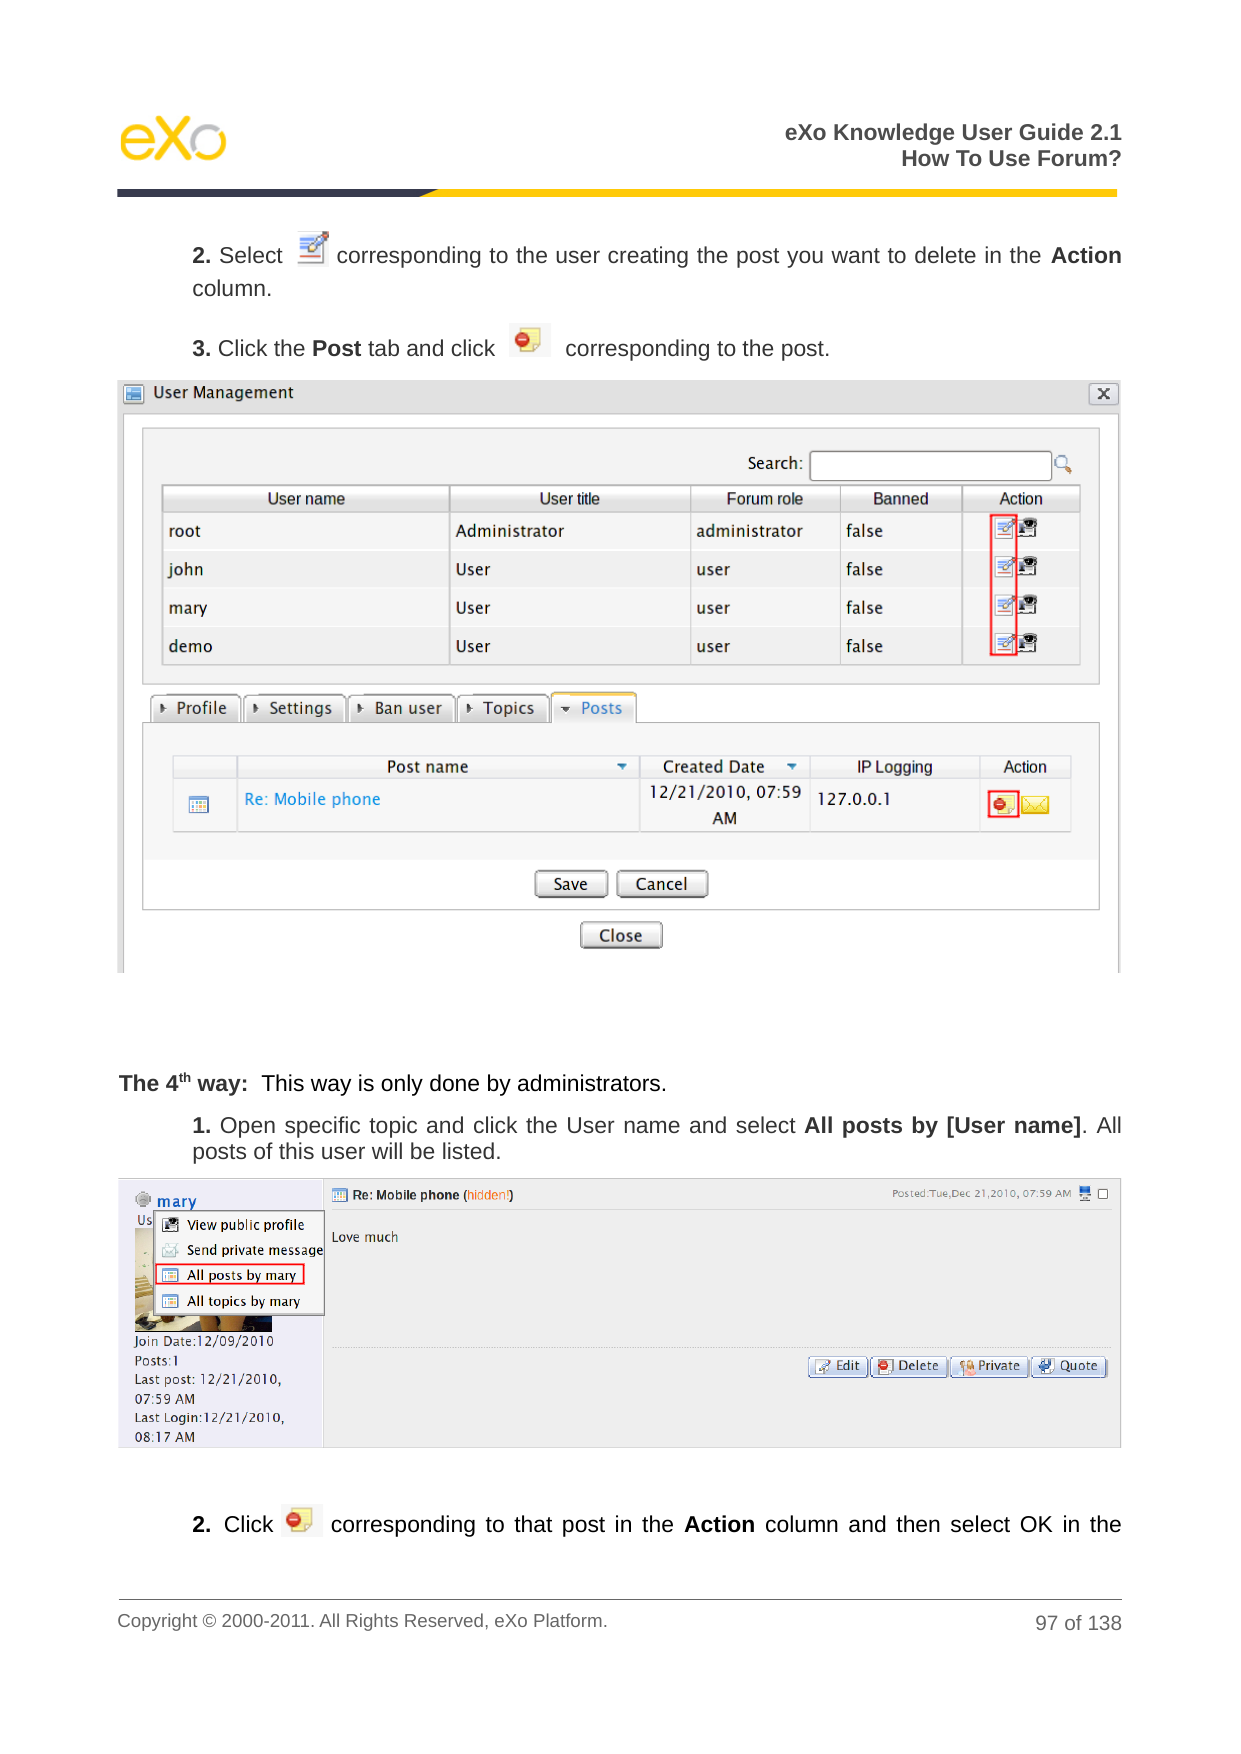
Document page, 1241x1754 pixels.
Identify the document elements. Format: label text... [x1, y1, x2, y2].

picture [117, 380, 1121, 973]
picture [118, 1178, 1122, 1448]
text The 4th way: This way is only done by administrators. [45, 1070, 1122, 1097]
picture [120, 115, 227, 161]
picture [281, 1504, 324, 1537]
text 3. Click the Post tab and click corresponding to the post. [118, 316, 1122, 364]
list 2. Clickcorresponding to that post in the Action column and then select OK in the [154, 1497, 1122, 1544]
picture [297, 231, 329, 267]
picture [509, 323, 552, 357]
list 2. Select corresponding to the user creating the post you want to delete in the Action column. [154, 223, 1122, 301]
picture [117, 189, 1118, 197]
list 1. Open specific topic and click the User name and select All posts by [User name]. All posts of this user will be listed. [192, 1112, 1122, 1164]
